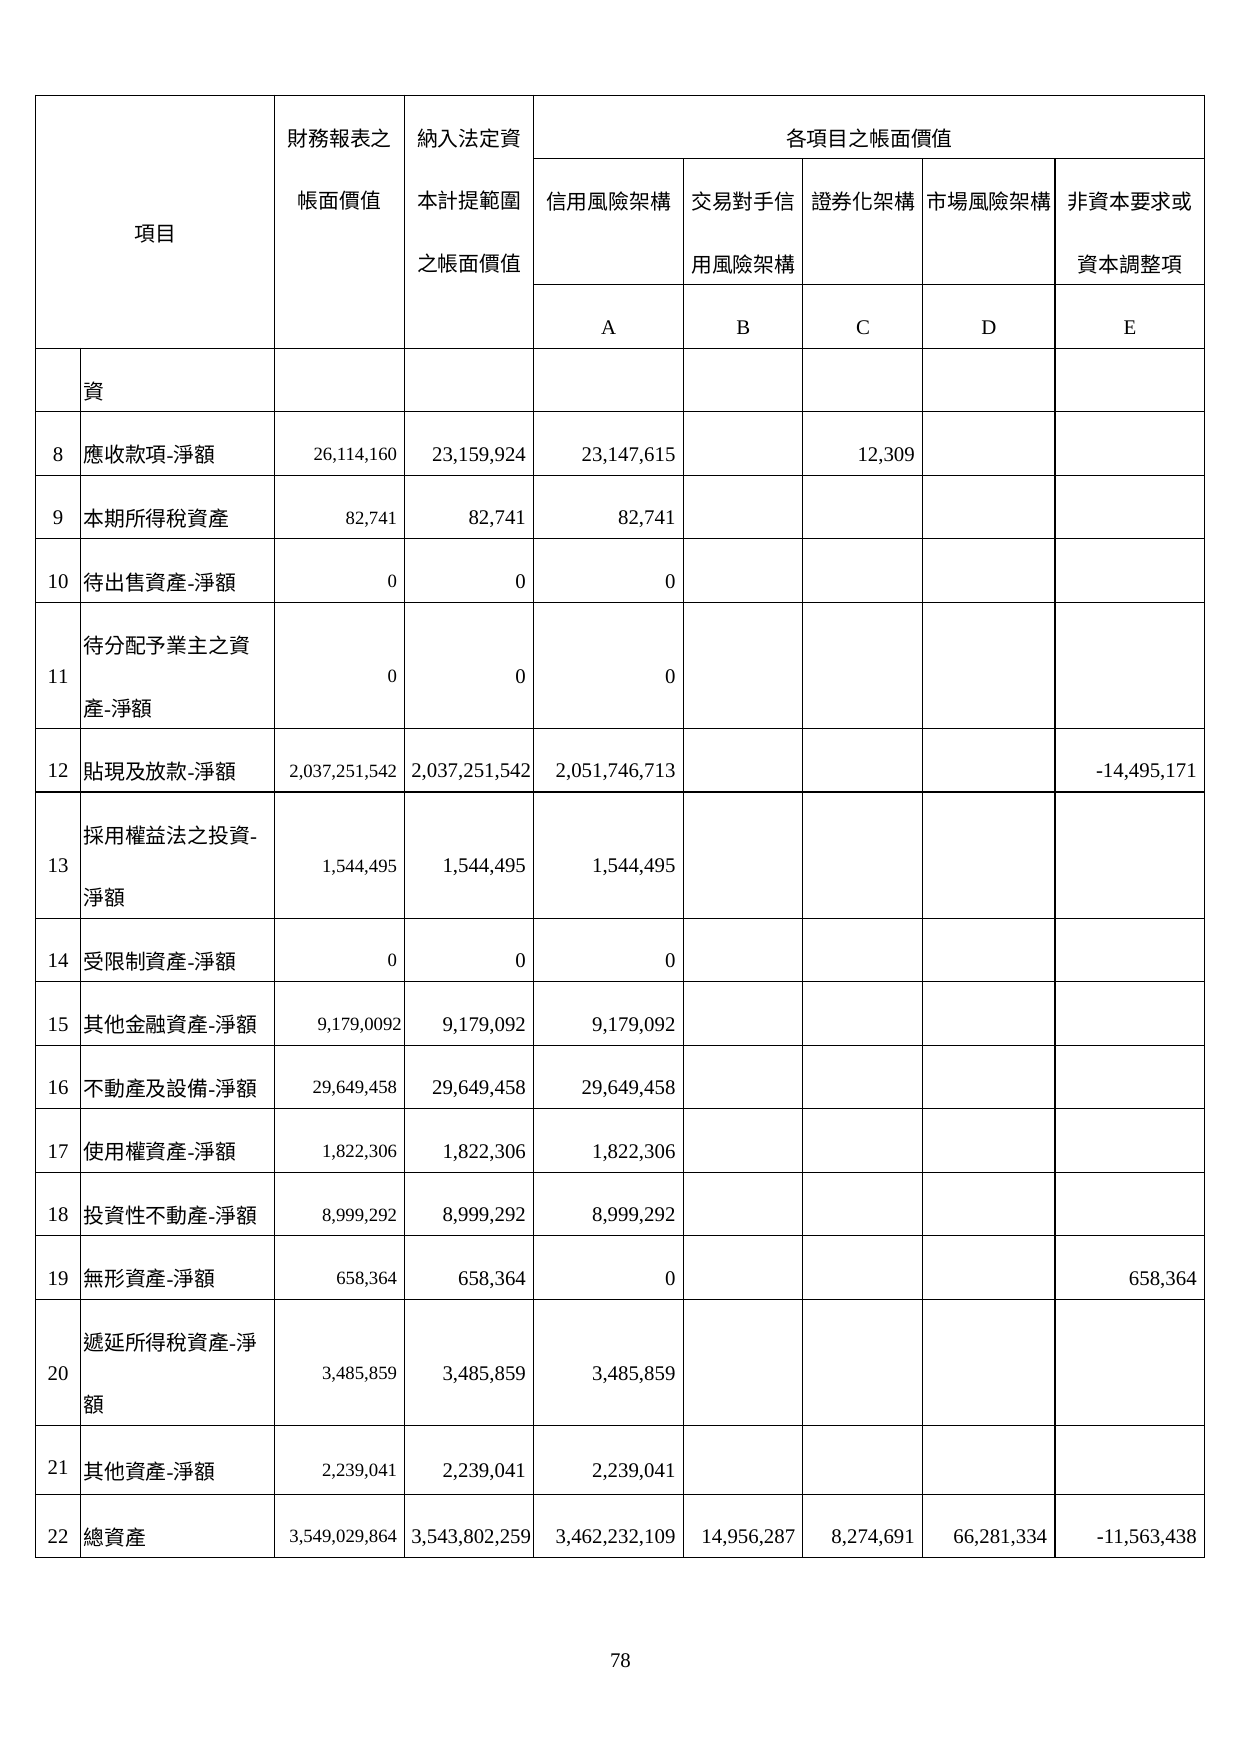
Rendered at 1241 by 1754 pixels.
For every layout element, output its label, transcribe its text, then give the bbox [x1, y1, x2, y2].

table_cell [923, 1173, 1054, 1235]
table_cell [1056, 793, 1204, 917]
table_cell [1056, 982, 1204, 1044]
table_cell [923, 729, 1054, 791]
table_cell 不動產及設備-淨額 [81, 1046, 274, 1108]
table_cell -11,563,438 [1056, 1495, 1204, 1557]
table_cell 22 [36, 1495, 80, 1557]
table_cell D [923, 285, 1054, 348]
table_cell 2,037,251,542 [405, 729, 533, 791]
table_cell [803, 729, 922, 791]
table_cell 3,485,859 [405, 1300, 533, 1425]
table_cell 21 [36, 1426, 80, 1493]
table_cell [1056, 1109, 1204, 1172]
table_cell [275, 349, 404, 411]
table_cell 8,999,292 [275, 1173, 404, 1235]
table_header 納入法定資本計提範圍之帳面價值 [405, 96, 533, 348]
table_cell 1,822,306 [534, 1109, 683, 1172]
table_cell 0 [534, 1236, 683, 1299]
table_cell 市場風險架構 [923, 159, 1054, 284]
table_cell [36, 349, 80, 411]
table_cell 3,485,859 [534, 1300, 683, 1425]
table_cell [923, 349, 1054, 411]
table_header 項目 [36, 96, 274, 348]
table_cell [803, 1046, 922, 1108]
table_cell 0 [275, 603, 404, 728]
table_cell 3,543,802,259 [405, 1495, 533, 1557]
table_cell [684, 1109, 802, 1172]
table_cell [1056, 412, 1204, 475]
table_cell [1056, 476, 1204, 538]
table_cell 遞延所得稅資產-淨額 [81, 1300, 274, 1425]
table_cell 其他資產-淨額 [81, 1426, 274, 1493]
table_cell [923, 982, 1054, 1044]
table_cell 交易對手信用風險架構 [684, 159, 802, 284]
table_cell [1056, 1300, 1204, 1425]
table_cell [803, 349, 922, 411]
table_cell 18 [36, 1173, 80, 1235]
table_cell 非資本要求或資本調整項 [1056, 159, 1204, 284]
table_cell 3,462,232,109 [534, 1495, 683, 1557]
table_cell 12,309 [803, 412, 922, 475]
table_cell 8 [36, 412, 80, 475]
table_cell [803, 1300, 922, 1425]
table_cell 82,741 [405, 476, 533, 538]
table_cell 13 [36, 793, 80, 917]
table_cell 0 [405, 539, 533, 602]
table_cell [803, 539, 922, 602]
table_cell [803, 603, 922, 728]
table_cell -14,495,171 [1056, 729, 1204, 791]
table_cell 14,956,287 [684, 1495, 802, 1557]
table_cell 1,822,306 [405, 1109, 533, 1172]
table_cell 9,179,092 [534, 982, 683, 1044]
table_cell [803, 1173, 922, 1235]
table_cell [923, 1109, 1054, 1172]
table_cell [1056, 919, 1204, 981]
table_cell [803, 1426, 922, 1493]
table_cell 8,999,292 [534, 1173, 683, 1235]
table_cell [923, 412, 1054, 475]
table_cell B [684, 285, 802, 348]
table_cell [684, 1046, 802, 1108]
table_cell [923, 476, 1054, 538]
table_cell [684, 412, 802, 475]
table_cell E [1056, 285, 1204, 348]
table_cell [684, 603, 802, 728]
table_cell 9,179,0092 [275, 982, 404, 1044]
table_cell [923, 603, 1054, 728]
table_cell 0 [534, 919, 683, 981]
table_cell [803, 1109, 922, 1172]
table_cell 16 [36, 1046, 80, 1108]
table_cell 658,364 [275, 1236, 404, 1299]
table_cell 11 [36, 603, 80, 728]
table_cell 0 [405, 603, 533, 728]
table_cell [684, 349, 802, 411]
table_cell 待出售資產-淨額 [81, 539, 274, 602]
table_cell 19 [36, 1236, 80, 1299]
table_cell 投資性不動產-淨額 [81, 1173, 274, 1235]
table_cell 23,147,615 [534, 412, 683, 475]
table_cell 10 [36, 539, 80, 602]
table_cell [684, 1236, 802, 1299]
table_cell 採用權益法之投資-淨額 [81, 793, 274, 917]
table_cell 82,741 [534, 476, 683, 538]
table_cell 0 [534, 603, 683, 728]
table_cell 待分配予業主之資產-淨額 [81, 603, 274, 728]
table_cell 15 [36, 982, 80, 1044]
table_cell 2,051,746,713 [534, 729, 683, 791]
table_cell 12 [36, 729, 80, 791]
table_cell 2,239,041 [405, 1426, 533, 1493]
table_cell [923, 1426, 1054, 1493]
table_cell 9 [36, 476, 80, 538]
table_cell 0 [534, 539, 683, 602]
table_cell [803, 1236, 922, 1299]
table_cell 2,037,251,542 [275, 729, 404, 791]
table_cell [923, 919, 1054, 981]
table_cell 3,549,029,864 [275, 1495, 404, 1557]
table_cell [684, 919, 802, 981]
table_cell 658,364 [405, 1236, 533, 1299]
table_cell [684, 793, 802, 917]
table_cell 9,179,092 [405, 982, 533, 1044]
table_cell 658,364 [1056, 1236, 1204, 1299]
table_cell [1056, 1046, 1204, 1108]
table_cell 受限制資產-淨額 [81, 919, 274, 981]
table_cell [923, 539, 1054, 602]
table_cell [1056, 1426, 1204, 1493]
table_cell 1,544,495 [534, 793, 683, 917]
table_cell 貼現及放款-淨額 [81, 729, 274, 791]
table_cell 66,281,334 [923, 1495, 1054, 1557]
table_cell 1,544,495 [275, 793, 404, 917]
table_cell [923, 1236, 1054, 1299]
table_cell [1056, 1173, 1204, 1235]
table_cell 23,159,924 [405, 412, 533, 475]
table_cell [803, 919, 922, 981]
table_cell 0 [275, 919, 404, 981]
table_cell [684, 1300, 802, 1425]
table_cell [1056, 349, 1204, 411]
table_header 財務報表之帳面價值 [275, 96, 404, 348]
table_cell 應收款項-淨額 [81, 412, 274, 475]
table_cell [1056, 539, 1204, 602]
table_cell [684, 1173, 802, 1235]
table_cell 使用權資產-淨額 [81, 1109, 274, 1172]
table_cell 29,649,458 [534, 1046, 683, 1108]
table_cell 無形資產-淨額 [81, 1236, 274, 1299]
table_cell 29,649,458 [405, 1046, 533, 1108]
table_cell 0 [275, 539, 404, 602]
table_cell 2,239,041 [275, 1426, 404, 1493]
table_cell [923, 793, 1054, 917]
table_cell 本期所得稅資產 [81, 476, 274, 538]
table_cell 17 [36, 1109, 80, 1172]
table_cell 20 [36, 1300, 80, 1425]
table_cell 3,485,859 [275, 1300, 404, 1425]
table_cell 26,114,160 [275, 412, 404, 475]
table_cell 信用風險架構 [534, 159, 683, 284]
table_cell 1,544,495 [405, 793, 533, 917]
table_cell 8,999,292 [405, 1173, 533, 1235]
table_cell [684, 1426, 802, 1493]
table_cell 0 [405, 919, 533, 981]
table_cell [803, 793, 922, 917]
table_cell 資 [81, 349, 274, 411]
table_cell 2,239,041 [534, 1426, 683, 1493]
table_cell [405, 349, 533, 411]
table_cell [684, 476, 802, 538]
table_cell 證券化架構 [803, 159, 922, 284]
table_cell 其他金融資產-淨額 [81, 982, 274, 1044]
table_cell [1056, 603, 1204, 728]
table_cell 29,649,458 [275, 1046, 404, 1108]
table_cell [534, 349, 683, 411]
table_header 各項目之帳面價值 [534, 96, 1204, 158]
table_cell [684, 729, 802, 791]
table_cell A [534, 285, 683, 348]
table_cell [923, 1300, 1054, 1425]
table_cell 1,822,306 [275, 1109, 404, 1172]
table_cell 總資產 [81, 1495, 274, 1557]
table_cell [803, 982, 922, 1044]
table_cell [803, 476, 922, 538]
table_cell 82,741 [275, 476, 404, 538]
table_cell [684, 982, 802, 1044]
table_cell 8,274,691 [803, 1495, 922, 1557]
table_cell [684, 539, 802, 602]
table_cell C [803, 285, 922, 348]
table_cell 14 [36, 919, 80, 981]
table_cell [923, 1046, 1054, 1108]
